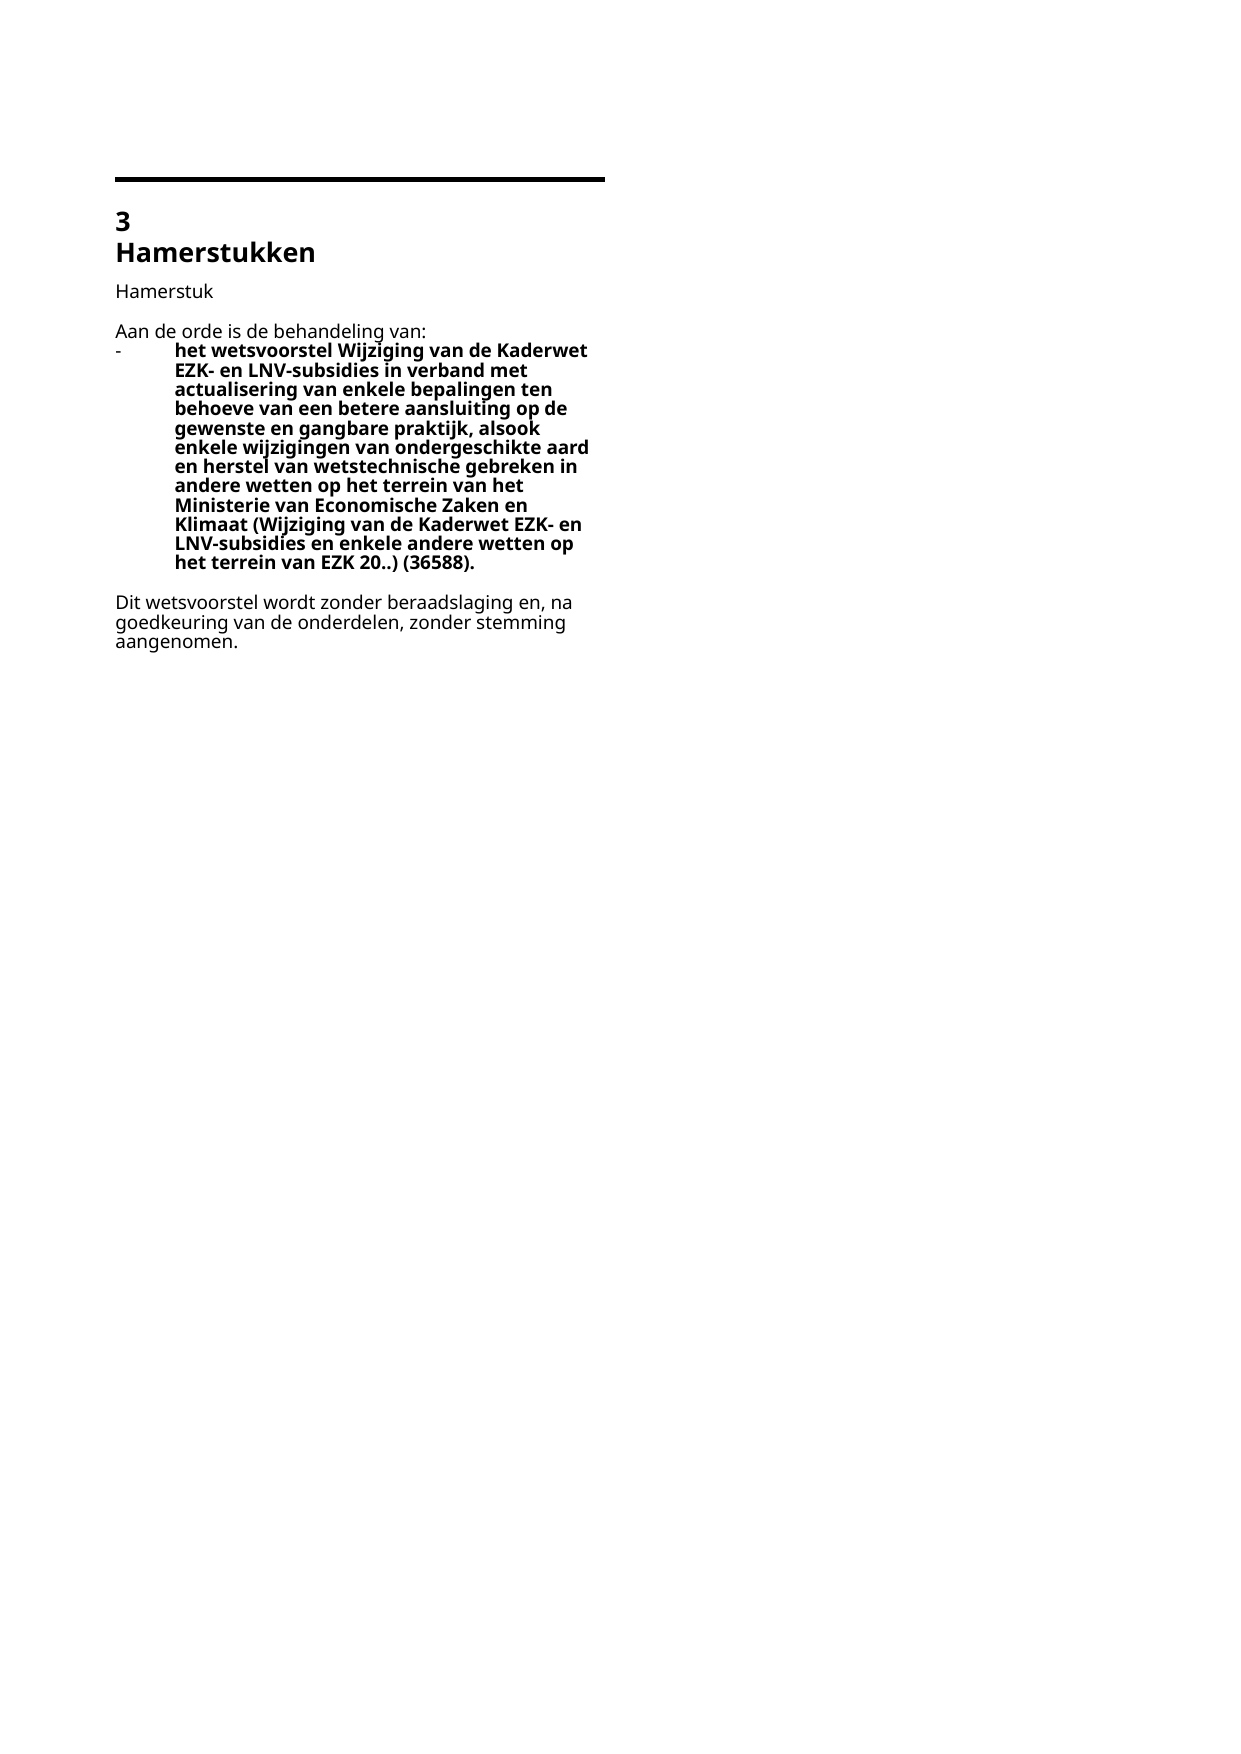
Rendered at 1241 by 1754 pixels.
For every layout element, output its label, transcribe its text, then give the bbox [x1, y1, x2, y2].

text Dit wetsvoorstel wordt zonder beraadslaging en, na goedkeuring van de onderdelen, zonder stemming aangenomen. [115, 594, 605, 652]
text Hamerstukken [115, 239, 605, 283]
text Hamerstuk [115, 283, 605, 302]
list het wetsvoorstel Wijziging van de Kaderwet EZK- en LNV-subsidies in verband met actualisering van enkele bepalingen ten behoeve van een betere aansluiting op de gewenste en gangbare praktijk, alsook enkele wijzigingen van ondergeschikte aard en herstel van wetstechnische gebreken in andere wetten op het terrein van het Ministerie van Economische Zaken en Klimaat (Wijziging van de Kaderwet EZK- en LNV-subsidies en enkele andere wetten op het terrein van EZK 20..) (36588). [115, 342, 605, 574]
text Aan de orde is de behandeling van: [115, 323, 605, 342]
text 3 [115, 203, 605, 239]
